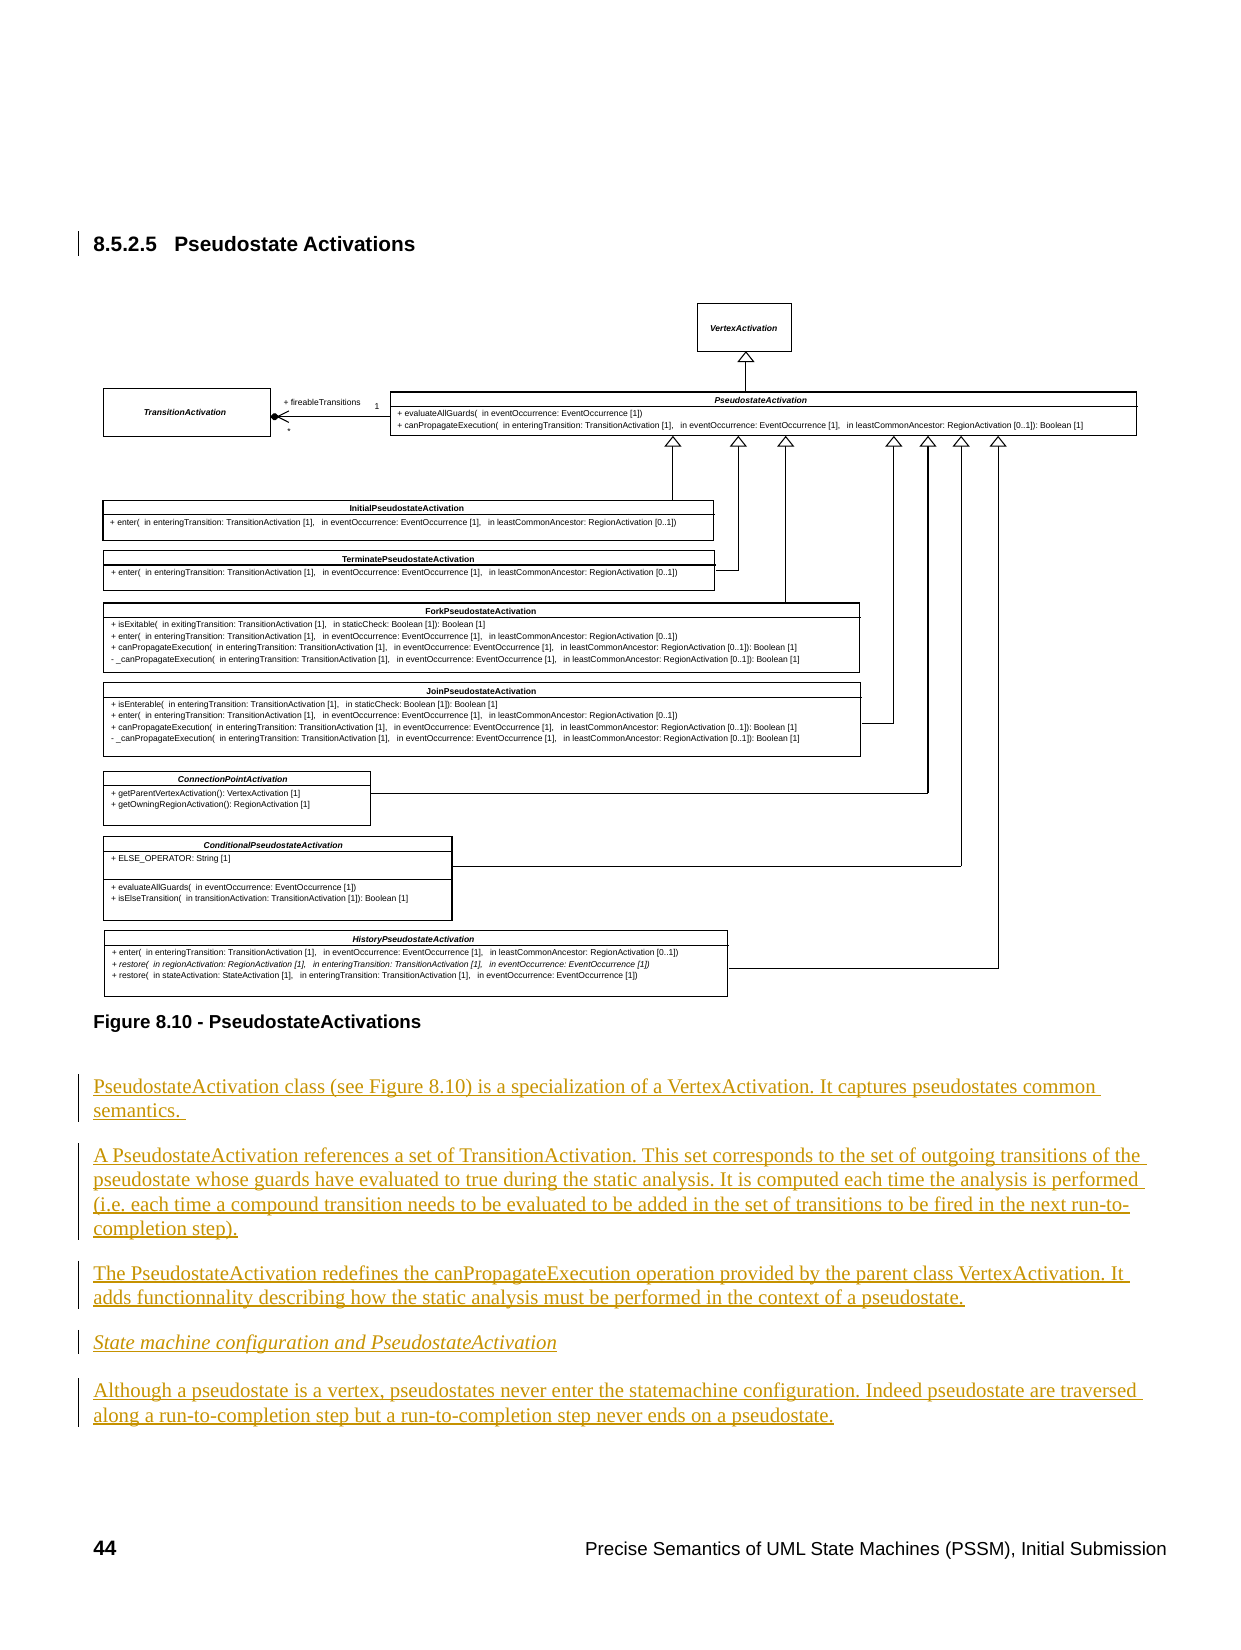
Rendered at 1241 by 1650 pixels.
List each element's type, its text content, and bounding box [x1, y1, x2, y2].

text PseudostateActivation class (see Figure 8.10) is a specialization of a VertexActivation. It captures pseudostates common semantics. [93, 1074, 1164, 1122]
text The PseudostateActivation redefines the canPropagateExecution operation provided by the parent class VertexActivation. It adds functionnality describing how the static analysis must be performed in the context of a pseudostate. [93, 1261, 1164, 1309]
text Figure 8.10 - PseudostateActivations [93, 293, 1147, 1032]
text Although a pseudostate is a vertex, pseudostates never enter the statemachine configuration. Indeed pseudostate are traversed along a run-to-completion step but a run-to-completion step never ends on a pseudostate. [93, 1378, 1164, 1427]
subtitle State machine configuration and PseudostateActivation [93, 1330, 1164, 1354]
text A PseudostateActivation references a set of TransitionActivation. This set corresponds to the set of outgoing transitions of the pseudostate whose guards have evaluated to true during the static analysis. It is computed each time the analysis is performed (i.e. each time a compound transition needs to be evaluated to be added in the set of transitions to be fired in the next run-to-completion step). [93, 1143, 1164, 1239]
subtitle Pseudostate Activations [93, 231, 1164, 256]
